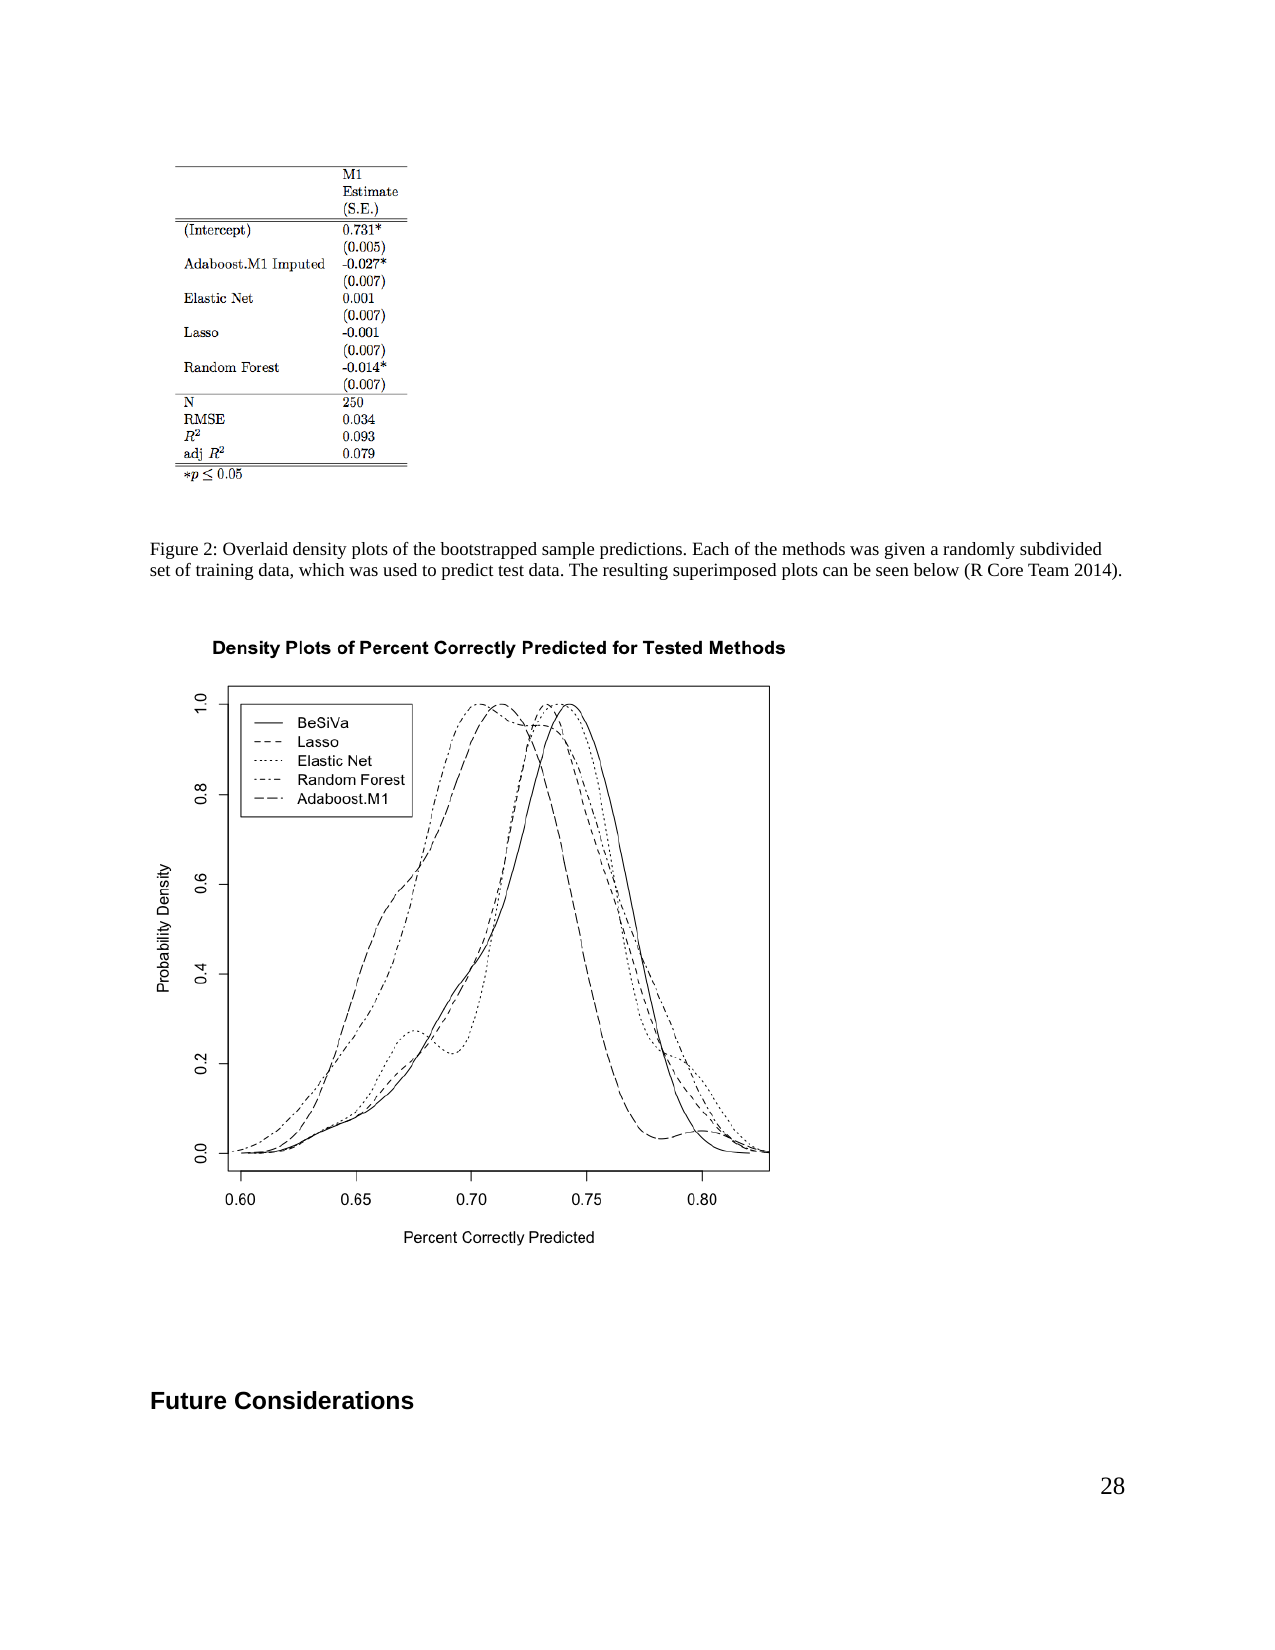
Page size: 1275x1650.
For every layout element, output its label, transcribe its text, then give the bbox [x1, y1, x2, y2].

subtitle Future Considerations [150, 1386, 1125, 1415]
picture [160, 147, 428, 499]
picture [151, 610, 806, 1263]
